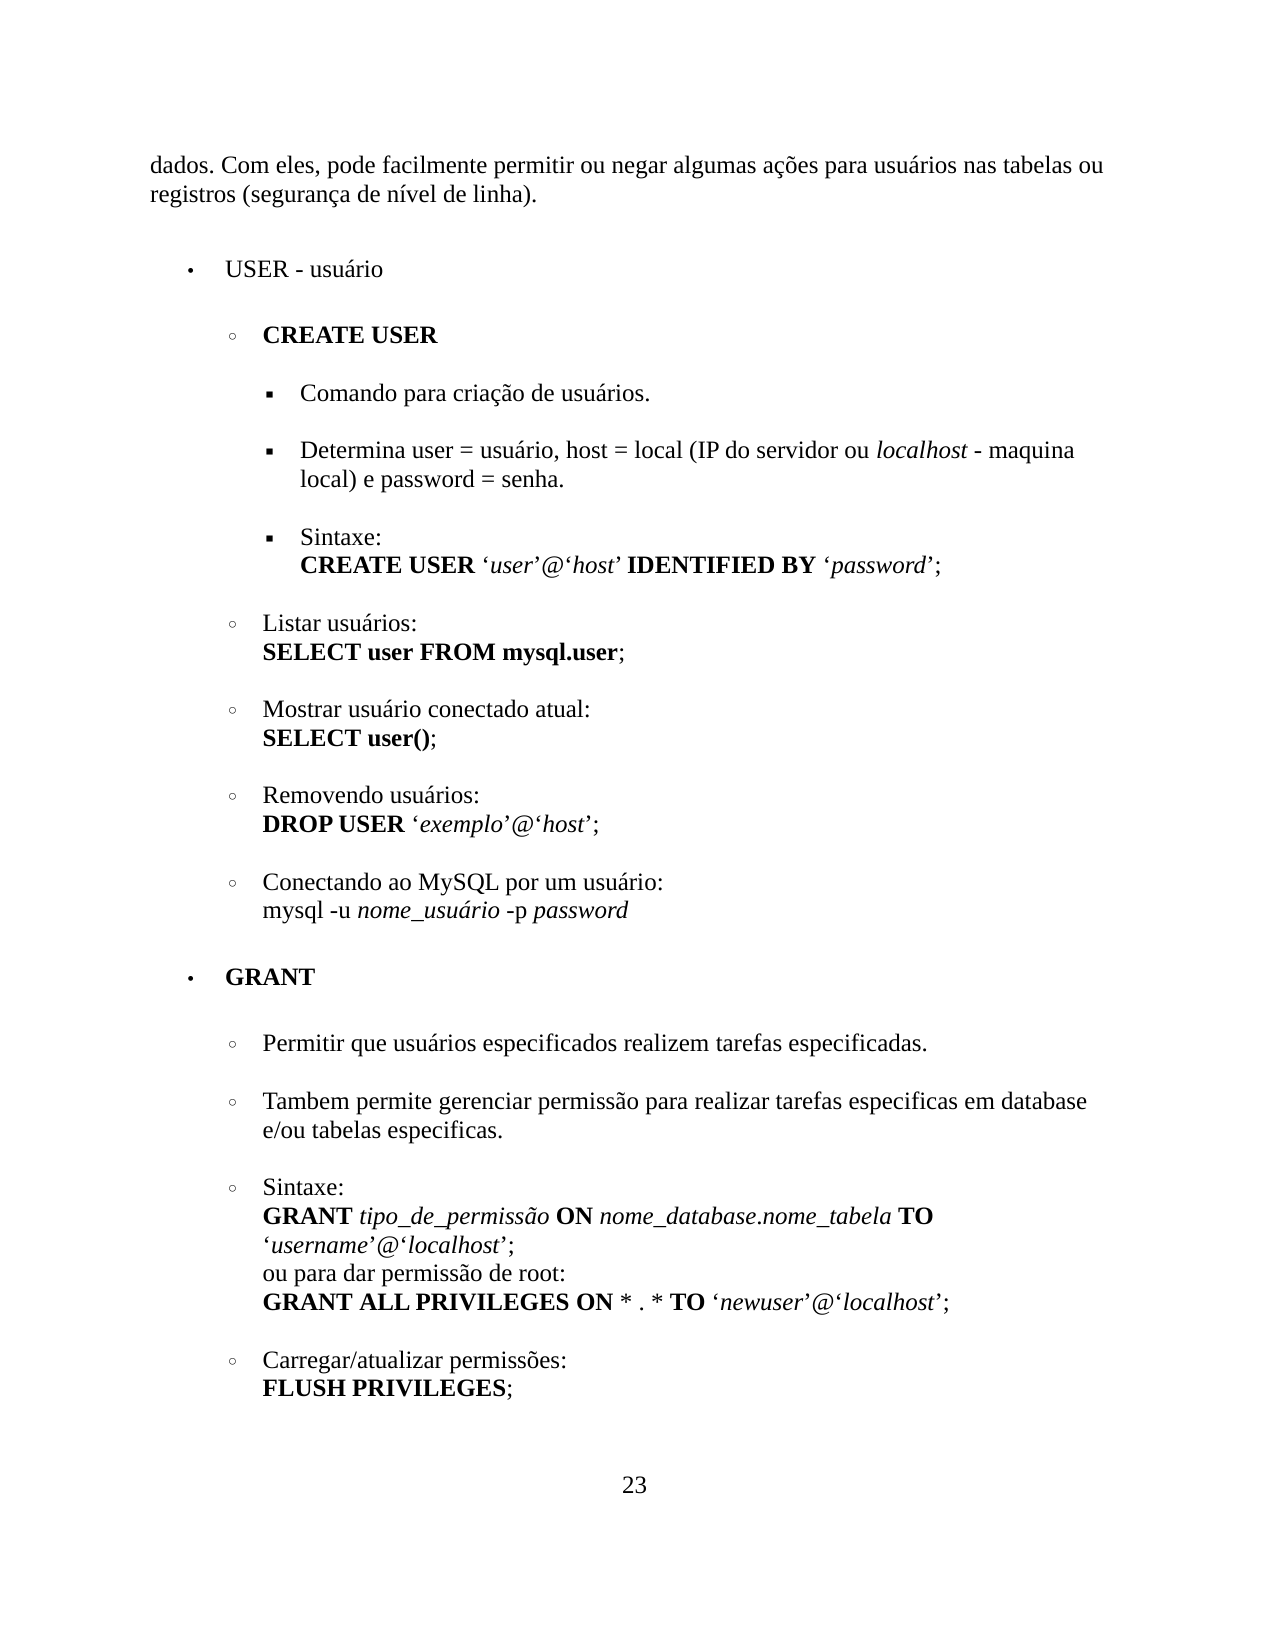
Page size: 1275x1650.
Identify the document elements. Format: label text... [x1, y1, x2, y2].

list Sintaxe: GRANT tipo_de_permissão ON nome_database.nome_tabela TO ‘username’@‘localhost’; ou para dar permissão de root: GRANT ALL PRIVILEGES ON * . * TO ‘newuser’@‘localhost’; [225, 1172, 1125, 1345]
list Carregar/atualizar permissões: FLUSH PRIVILEGES; [225, 1345, 1125, 1431]
list Listar usuários: SELECT user FROM mysql.user; [225, 608, 1125, 694]
list Removendo usuários: DROP USER ‘exemplo’@‘host’; [225, 781, 1125, 867]
list CREATE USER [225, 321, 1125, 378]
list GRANT [187, 962, 1125, 1019]
list Permitir que usuários especificados realizem tarefas especificadas. [225, 1028, 1125, 1086]
list Sintaxe: CREATE USER ‘user’@‘host’ IDENTIFIED BY ‘password’; [262, 522, 1125, 608]
list Comando para criação de usuários. [262, 378, 1125, 436]
list Tambem permite gerenciar permissão para realizar tarefas especificas em database e/ou tabelas especificas. [225, 1086, 1125, 1172]
list Conectando ao MySQL por um usuário: mysql -u nome_usuário -p password [225, 867, 1125, 953]
list Mostrar usuário conectado atual: SELECT user(); [225, 694, 1125, 781]
list USER - usuário [187, 254, 1125, 312]
text dados. Com eles, pode facilmente permitir ou negar algumas ações para usuários nas tabelas ou registros (segurança de nível de linha). [150, 150, 1125, 236]
list Determina user = usuário, host = local (IP do servidor ou localhost - maquina local) e password = senha. [262, 436, 1125, 522]
